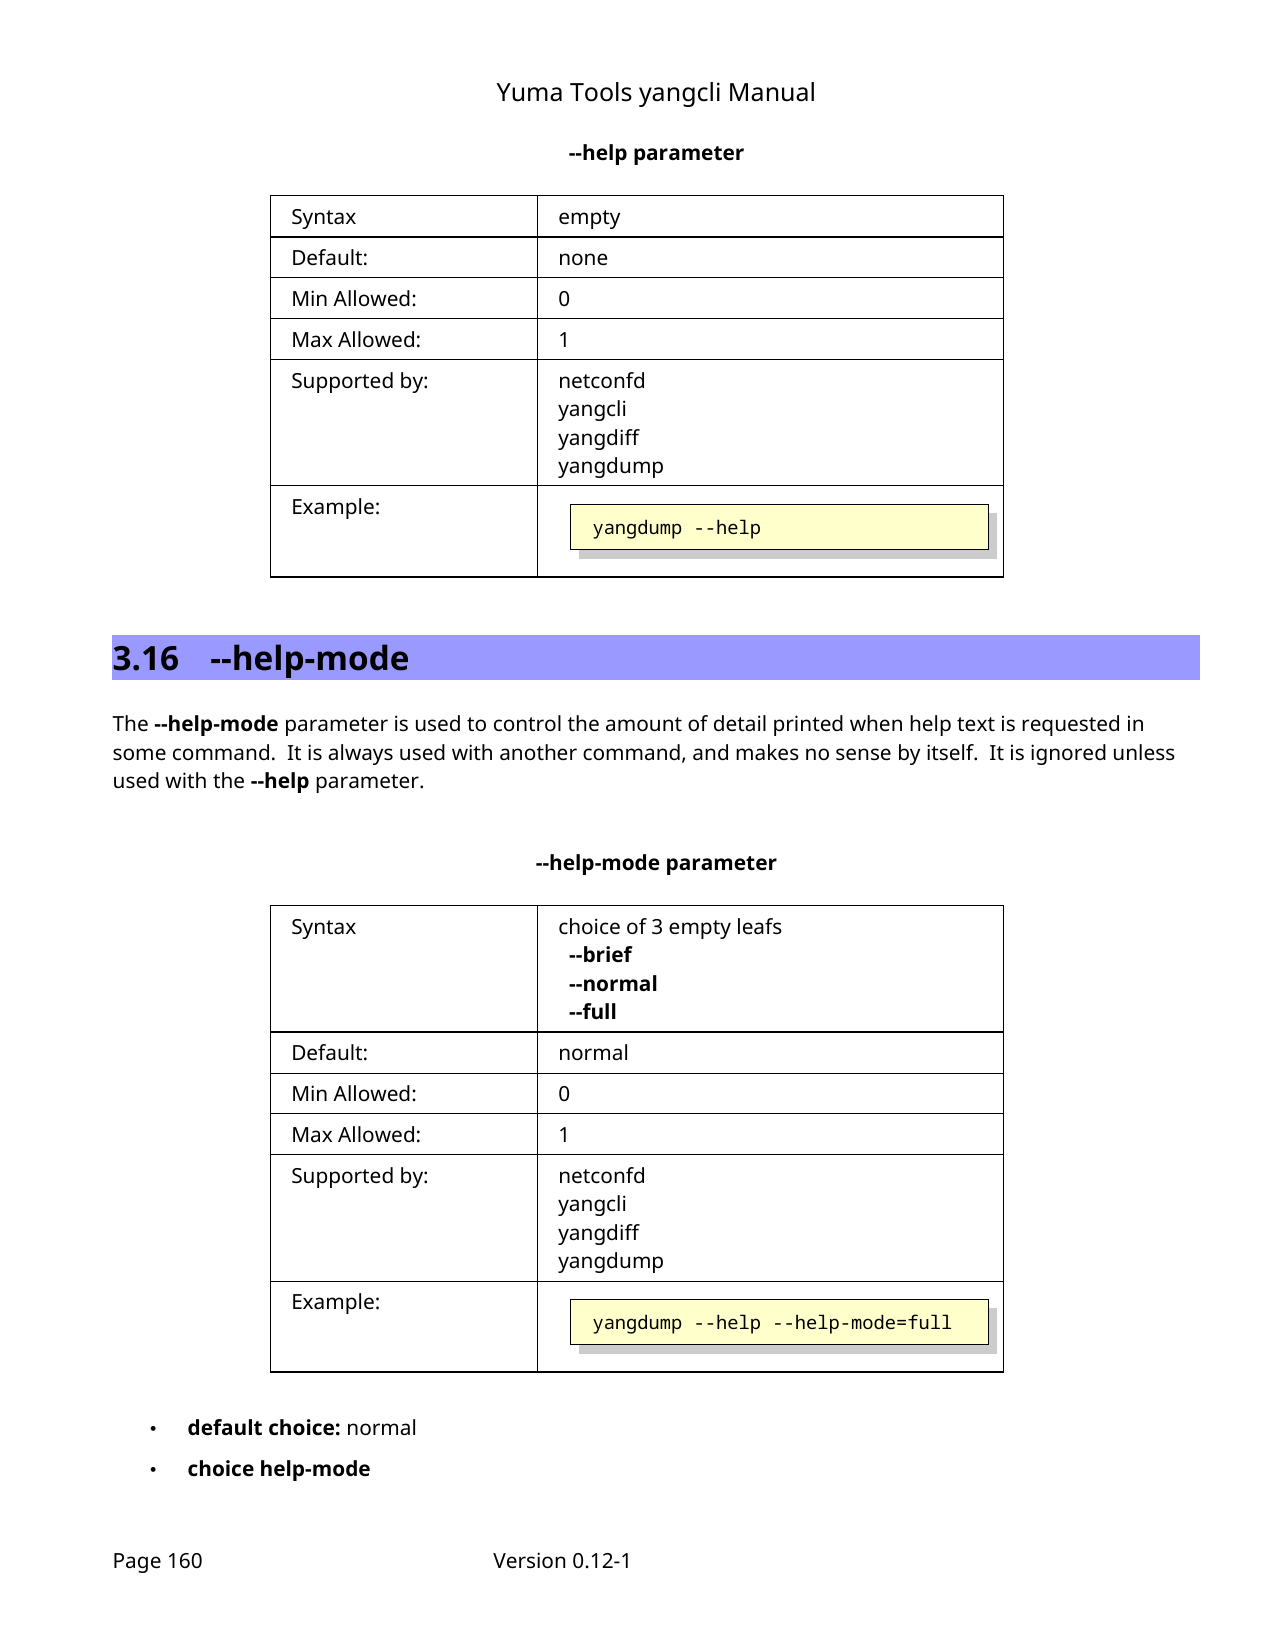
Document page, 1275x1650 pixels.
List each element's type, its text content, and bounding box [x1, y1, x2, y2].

table_header empty [538, 196, 1003, 236]
table_cell Supported by: [271, 360, 537, 485]
table_cell Max Allowed: [271, 319, 537, 359]
table_cell Default: [271, 1033, 537, 1072]
subtitle --help parameter [127, 138, 1185, 167]
table_cell Supported by: [271, 1155, 537, 1281]
table_cell yangdump --help --help-mode=full [538, 1282, 1003, 1371]
table_cell Example: [271, 486, 537, 576]
table_header choice of 3 empty leafs --brief --normal --full [538, 906, 1003, 1031]
table_cell netconfd yangcli yangdiff yangdump [538, 360, 1003, 485]
table_header Syntax [271, 906, 537, 1031]
table_cell Min Allowed: [271, 1074, 537, 1113]
subtitle --help-mode parameter [127, 848, 1185, 877]
text The --help-mode parameter is used to control the amount of detail printed when help text is requested in some command. It is always used with another command, and makes no sense by itself. It is ignored unless used with the --help parameter. [112, 709, 1200, 795]
table_cell none [538, 238, 1003, 277]
table_cell Min Allowed: [271, 278, 537, 318]
table_cell Example: [271, 1282, 537, 1371]
table_header Syntax [271, 196, 537, 236]
table_cell 0 [538, 1074, 1003, 1113]
list choice help-mode [150, 1454, 1200, 1483]
table_cell 1 [538, 319, 1003, 359]
table_cell netconfd yangcli yangdiff yangdump [538, 1155, 1003, 1281]
table_cell normal [538, 1033, 1003, 1072]
subtitle --help-mode [112, 635, 1200, 680]
table_cell 1 [538, 1114, 1003, 1154]
table_cell Max Allowed: [271, 1114, 537, 1154]
list default choice: normal [150, 1413, 1200, 1442]
table_cell yangdump --help [538, 486, 1003, 576]
table_cell 0 [538, 278, 1003, 318]
table_cell Default: [271, 238, 537, 277]
